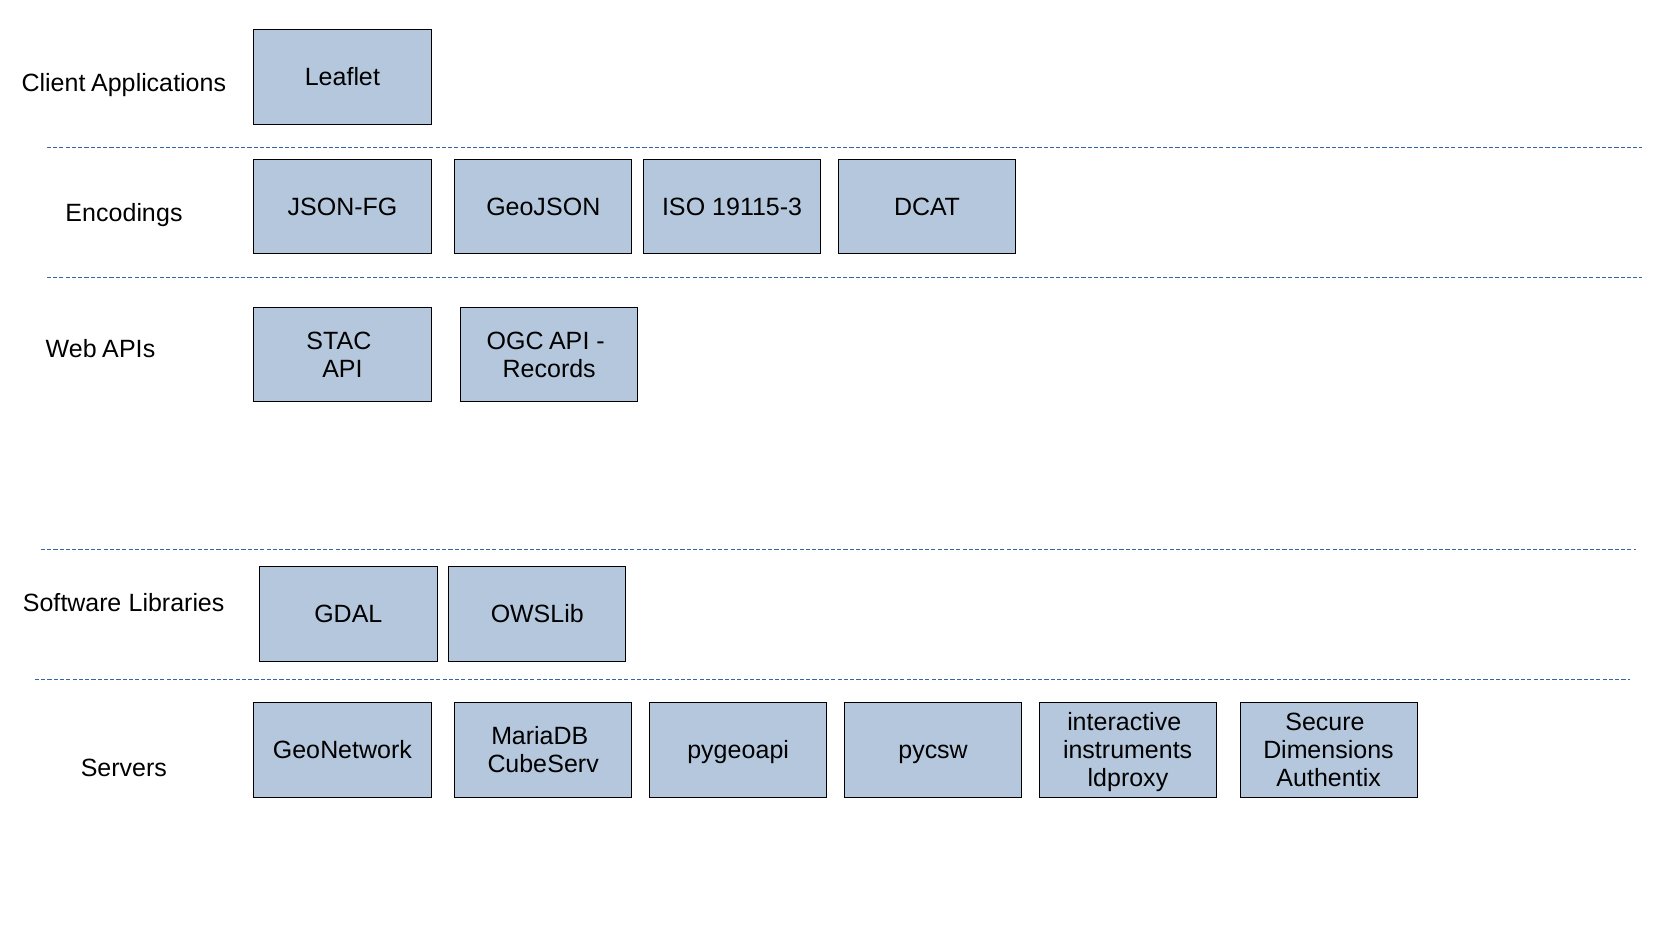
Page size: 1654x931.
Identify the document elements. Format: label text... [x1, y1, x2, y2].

text_box ISO 19115-3 [643, 159, 821, 254]
text_box JSON-FG [253, 159, 432, 254]
text_box Software Libraries [47, 561, 201, 644]
text_box Web APIs [23, 307, 178, 390]
text_box Encodings [47, 171, 201, 254]
text_box pycsw [844, 702, 1022, 798]
text_box STAC API [253, 307, 432, 402]
text_box pygeoapi [649, 702, 827, 798]
text_box OWSLib [448, 566, 626, 662]
text_box OGC API - Records [460, 307, 638, 402]
text_box Secure Dimensions Authentix [1240, 702, 1418, 798]
text_box Servers [47, 726, 201, 810]
text_box MariaDB CubeServ [454, 702, 632, 798]
text_box interactive instruments ldproxy [1039, 702, 1217, 798]
text_box Client Applications [47, 41, 201, 125]
text_box GeoJSON [454, 159, 632, 254]
text_box Leaflet [253, 29, 432, 125]
text_box GDAL [259, 566, 438, 662]
text_box DCAT [838, 159, 1016, 254]
text_box GeoNetwork [253, 702, 432, 798]
